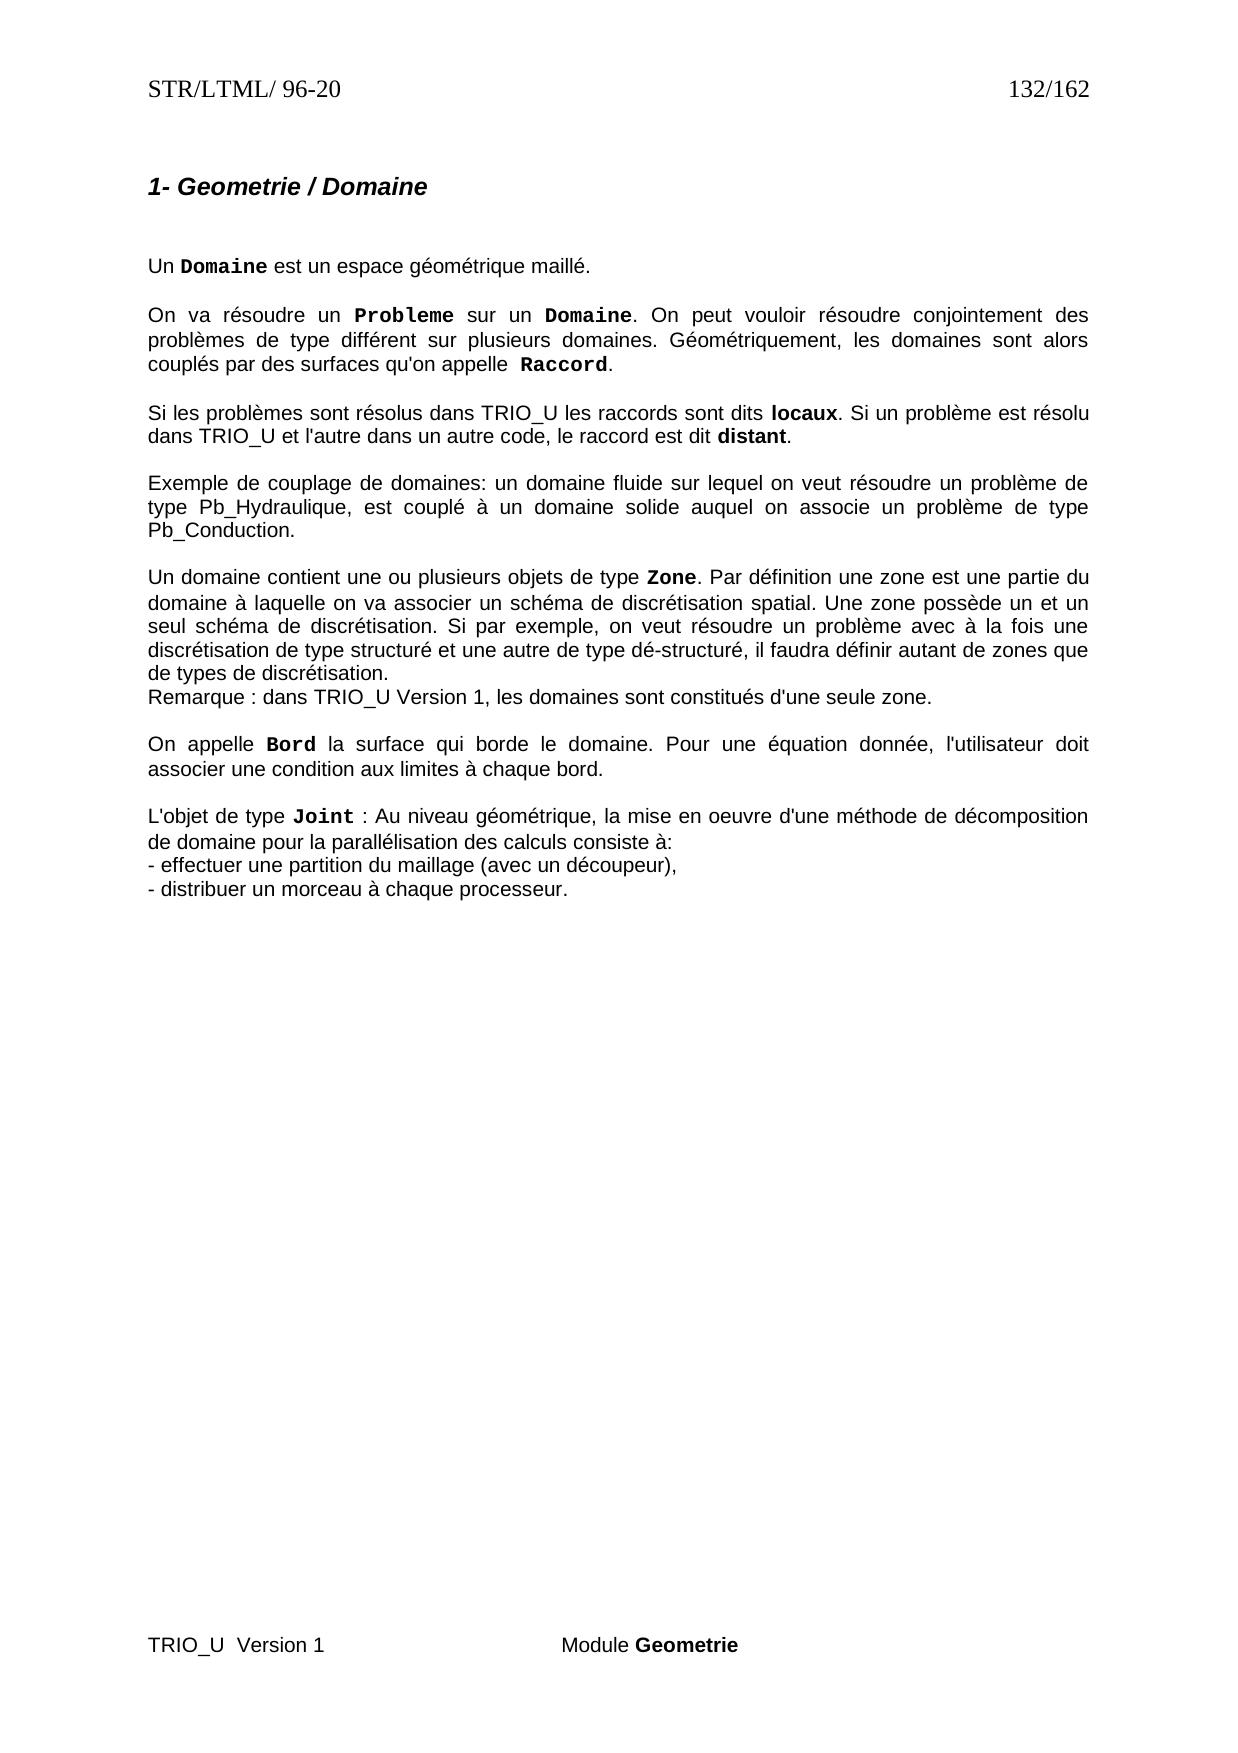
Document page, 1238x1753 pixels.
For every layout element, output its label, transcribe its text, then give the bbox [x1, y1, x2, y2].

text Si les problèmes sont résolus dans TRIO_U les raccords sont dits locaux. Si un problème est résolu dans TRIO_U et l'autre dans un autre code, le raccord est dit distant. [148, 401, 1090, 448]
text Exemple de couplage de domaines: un domaine fluide sur lequel on veut résoudre un problème de type Pb_Hydraulique, est couplé à un domaine solide auquel on associe un problème de type Pb_Conduction. [148, 472, 1090, 542]
text Un domaine contient une ou plusieurs objets de type Zone. Par définition une zone est une partie du domaine à laquelle on va associer un schéma de discrétisation spatial. Une zone possède un et un seul schéma de discrétisation. Si par exemple, on veut résoudre un problème avec à la fois une discrétisation de type structuré et une autre de type dé-structuré, il faudra définir autant de zones que de types de discrétisation. [148, 566, 1090, 685]
text Remarque : dans TRIO_U Version 1, les domaines sont constitués d'une seule zone. [148, 685, 1090, 709]
text - effectuer une partition du maillage (avec un découpeur), [148, 854, 1090, 877]
text Un Domaine est un espace géométrique maillé. [148, 254, 1090, 279]
text L'objet de type Joint : Au niveau géométrique, la mise en oeuvre d'une méthode de décomposition de domaine pour la parallélisation des calculs consiste à: [148, 805, 1090, 854]
text - distribuer un morceau à chaque processeur. [148, 877, 1090, 901]
subtitle 1- Geometrie / Domaine [148, 173, 1090, 201]
text On appelle Bord la surface qui borde le domaine. Pour une équation donnée, l'utilisateur doit associer une condition aux limites à chaque bord. [148, 732, 1090, 781]
text On va résoudre un Probleme sur un Domaine. On peut vouloir résoudre conjointement des problèmes de type différent sur plusieurs domaines. Géométriquement, les domaines sont alors couplés par des surfaces qu'on appelle Raccord. [148, 303, 1090, 377]
